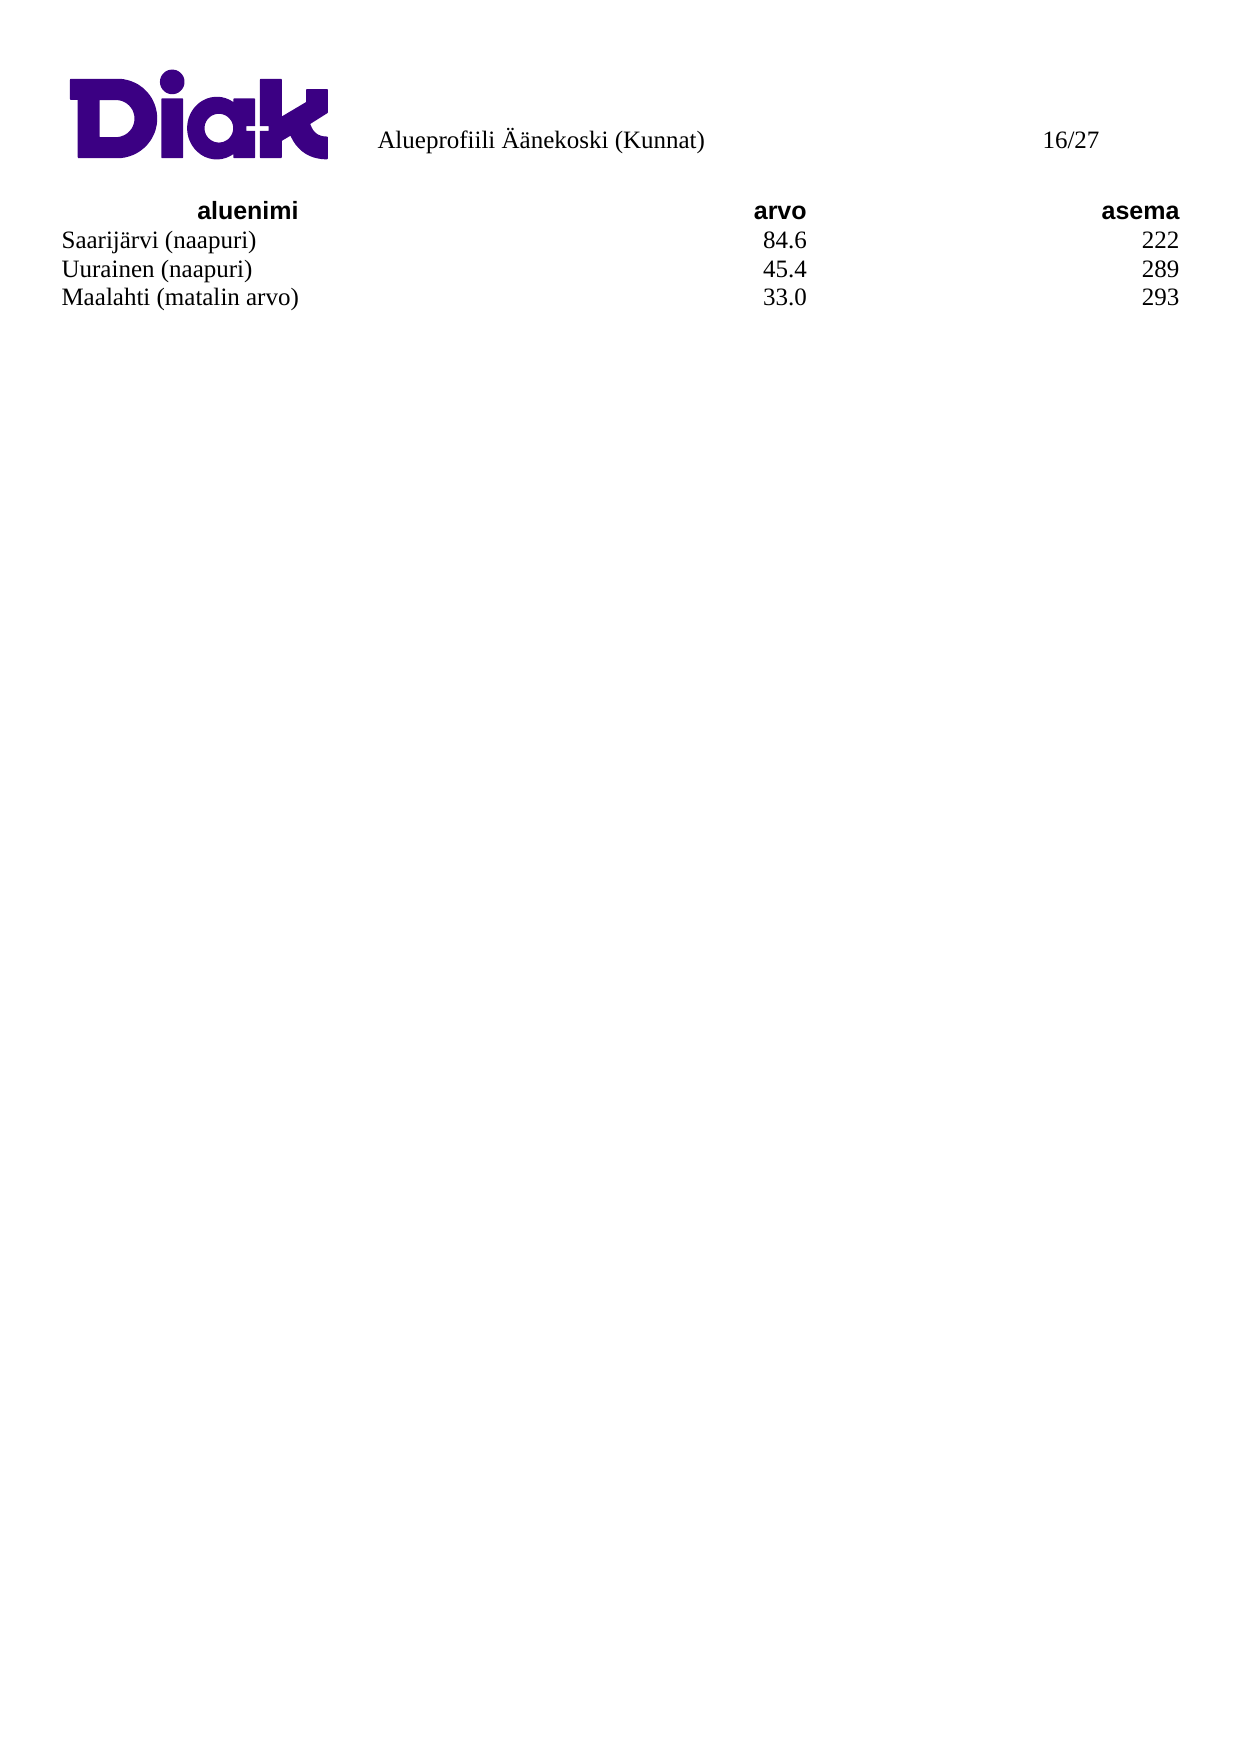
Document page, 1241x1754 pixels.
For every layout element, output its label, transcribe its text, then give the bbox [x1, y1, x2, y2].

table_cell 45.4 [434, 254, 806, 282]
table_cell 222 [806, 225, 1179, 254]
table_cell Maalahti (matalin arvo) [61, 283, 434, 311]
table_cell Uurainen (naapuri) [61, 254, 434, 282]
table_header asema [806, 196, 1179, 225]
table_cell 289 [806, 254, 1179, 282]
table_cell 33.0 [434, 283, 806, 311]
table_cell Saarijärvi (naapuri) [61, 225, 434, 254]
table_header aluenimi [61, 196, 434, 225]
table_cell 293 [806, 283, 1179, 311]
table_header arvo [434, 196, 806, 225]
table_cell 84.6 [434, 225, 806, 254]
